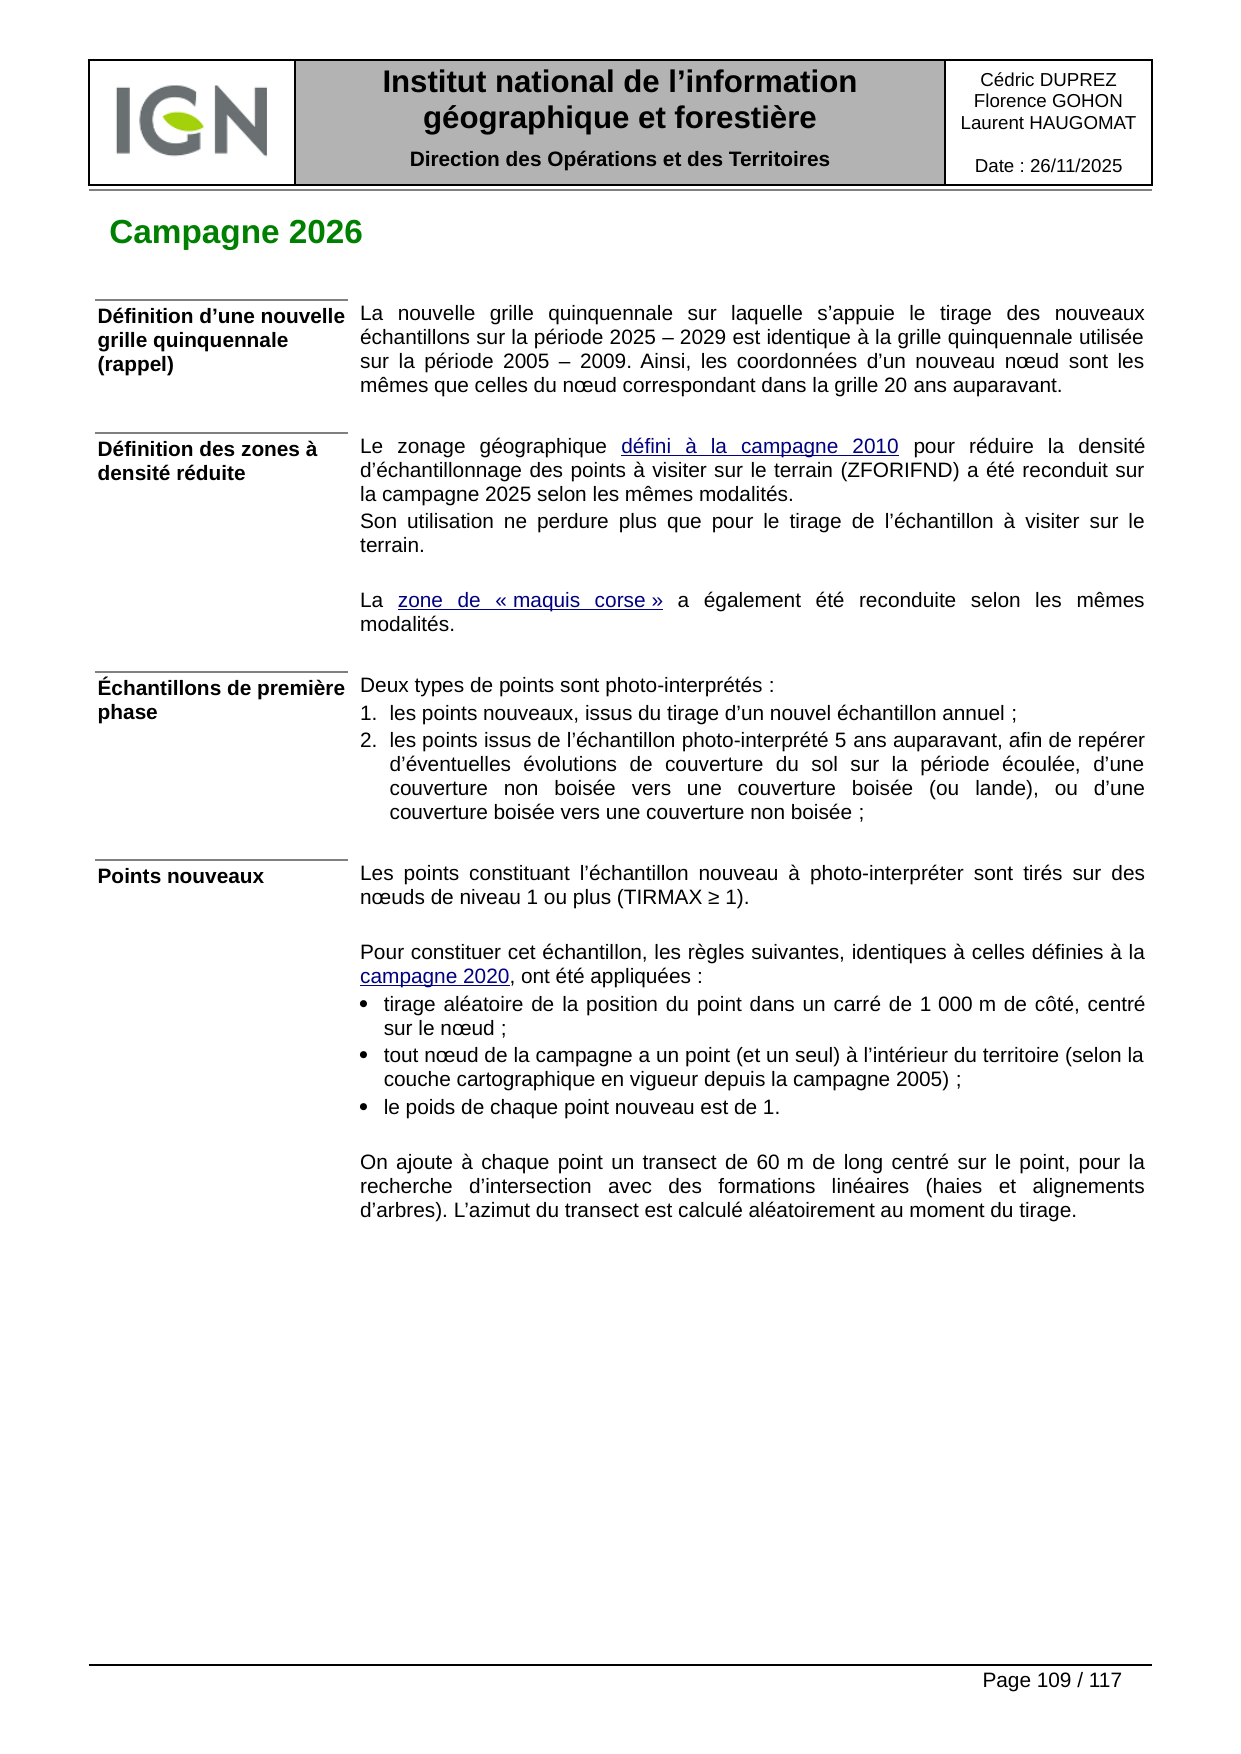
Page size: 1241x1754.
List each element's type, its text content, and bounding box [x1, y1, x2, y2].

picture [91, 62, 293, 180]
subtitle Campagne 2026 [88, 190, 1152, 271]
table_header Définition d’une nouvelle grille quinquennale (rappel) [89, 298, 354, 430]
table_header La nouvelle grille quinquennale sur laquelle s’appuie le tirage des nouveaux échantillons sur la période 2025 – 2029 est identique à la grille quinquennale utilisée sur la période 2005 – 2009. Ainsi, les coordonnées d’un nouveau nœud sont les mêmes que celles du nœud correspondant dans la grille 20 ans auparavant. [354, 298, 1152, 430]
table_cell Échantillons de première phase [89, 670, 354, 857]
table_cell Deux types de points sont photo-interprétés : les points nouveaux, issus du tirage d’un nouvel échantillon annuel ; les points issus de l’échantillon photo-interprété 5 ans auparavant, afin de repérer d’éventuelles évolutions de couverture du sol sur la période écoulée, d’une couverture non boisée vers une couverture boisée (ou lande), ou d’une couverture boisée vers une couverture non boisée ; [354, 670, 1152, 857]
table_cell Définition des zones à densité réduite [89, 430, 354, 670]
table_cell Le zonage géographique défini à la campagne 2010 pour réduire la densité d’échantillonnage des points à visiter sur le terrain (ZFORIFND) a été reconduit sur la campagne 2025 selon les mêmes modalités. Son utilisation ne perdure plus que pour le tirage de l’échantillon à visiter sur le terrain. La zone de « maquis corse » a également été reconduite selon les mêmes modalités. [354, 430, 1152, 670]
table_cell Les points constituant l’échantillon nouveau à photo-interpréter sont tirés sur des nœuds de niveau 1 ou plus (TIRMAX ≥ 1). Pour constituer cet échantillon, les règles suivantes, identiques à celles définies à la campagne 2020, ont été appliquées : tirage aléatoire de la position du point dans un carré de 1 000 m de côté, centré sur le nœud ; tout nœud de la campagne a un point (et un seul) à l’intérieur du territoire (selon la couche cartographique en vigueur depuis la campagne 2005) ; le poids de chaque point nouveau est de 1. On ajoute à chaque point un transect de 60 m de long centré sur le point, pour la recherche d’intersection avec des formations linéaires (haies et alignements d’arbres). L’azimut du transect est calculé aléatoirement au moment du tirage. [354, 858, 1152, 1255]
table_cell Points nouveaux [89, 858, 354, 1255]
